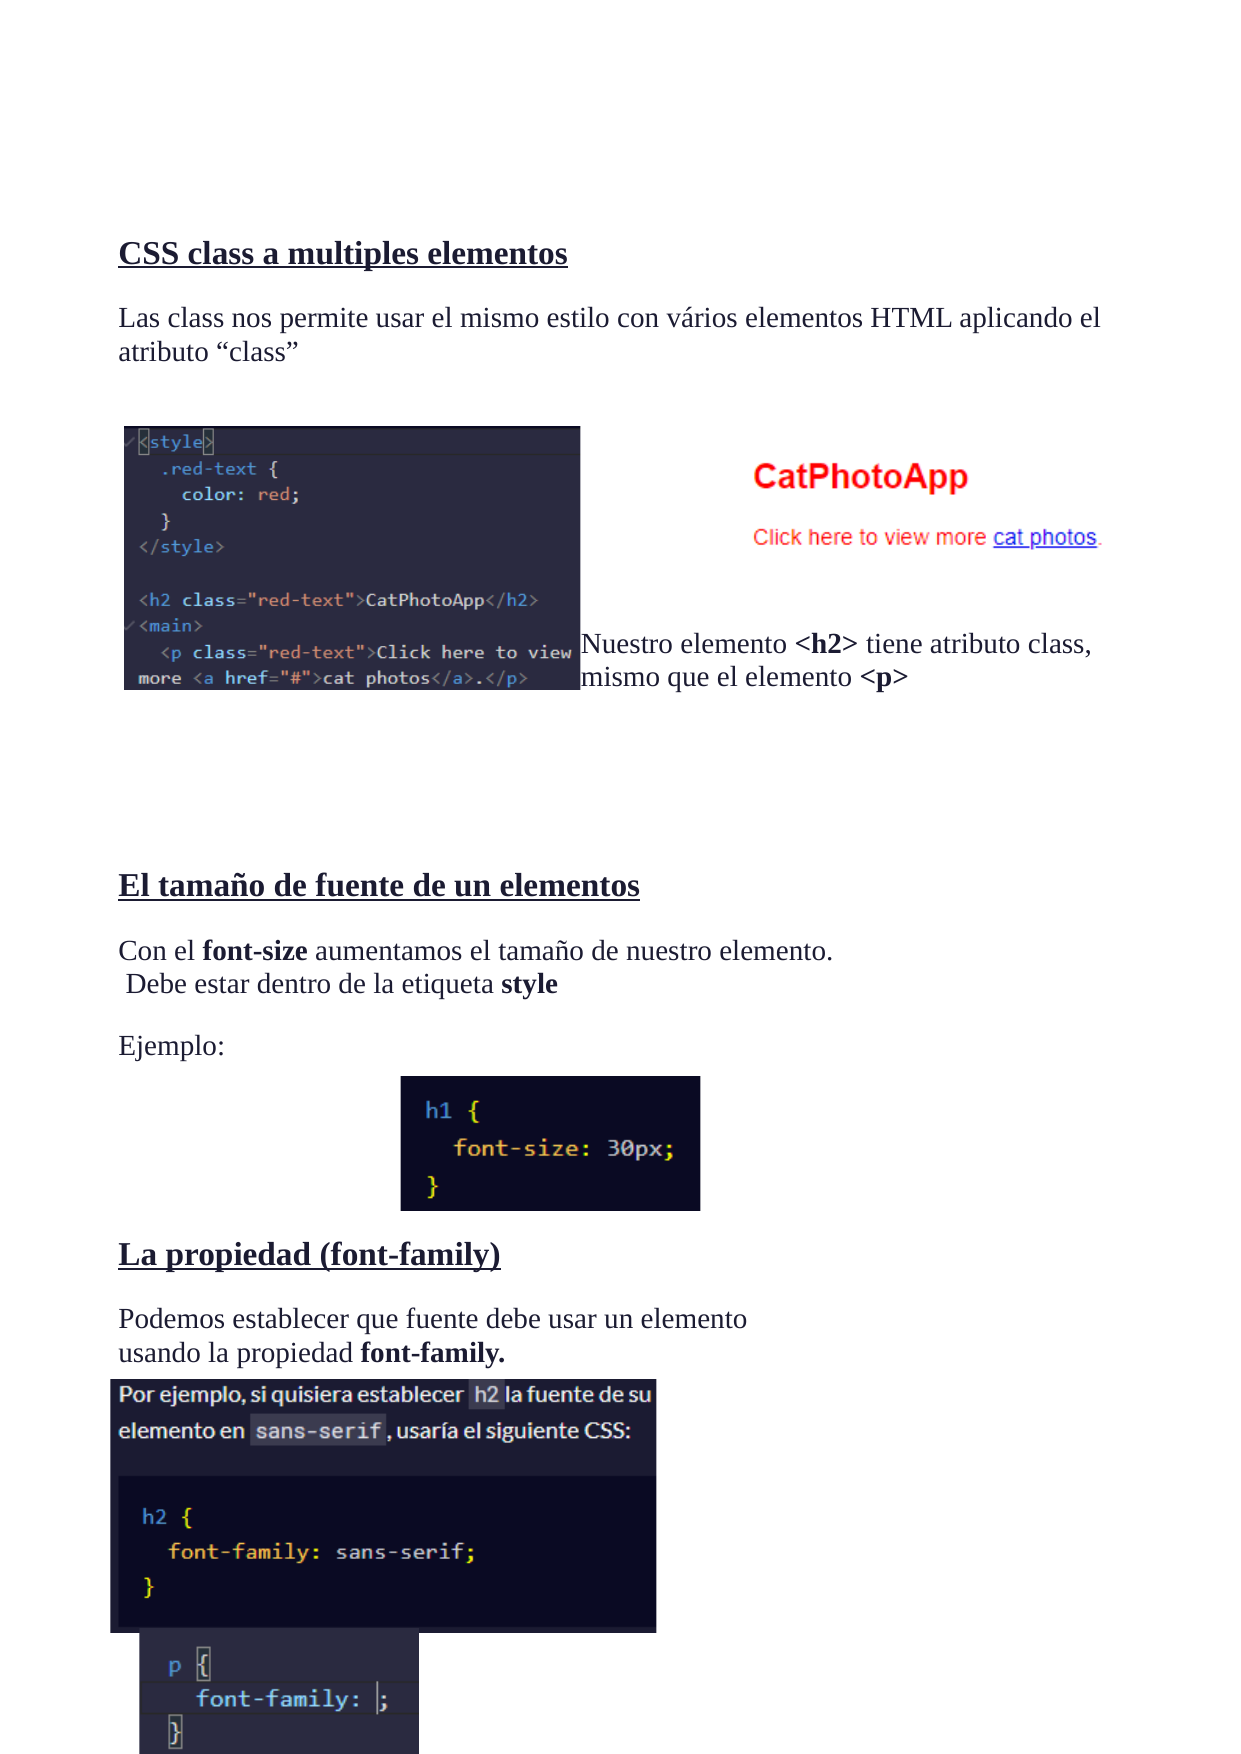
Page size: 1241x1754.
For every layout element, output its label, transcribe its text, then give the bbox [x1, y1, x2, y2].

text Ejemplo: [118, 1028, 1122, 1062]
text CSS class a multiples elementos [118, 233, 1122, 271]
text El tamaño de fuente de un elementos [118, 866, 1122, 904]
text Debe estar dentro de la etiqueta style [118, 966, 1122, 1000]
text Con el font-size aumentamos el tamaño de nuestro elemento. [118, 933, 1122, 966]
text Las class nos permite usar el mismo estilo con vários elementos HTML aplicando el atributo “class” [118, 300, 1122, 367]
text usando la propiedad font-family. [118, 1335, 1122, 1369]
text Podemos establecer que fuente debe usar un elemento [118, 1302, 1122, 1335]
text La propiedad (font-family) [118, 1234, 1122, 1273]
text Nuestro elemento <h2> tiene atributo class, mismo que el elemento <p> [118, 626, 1122, 693]
